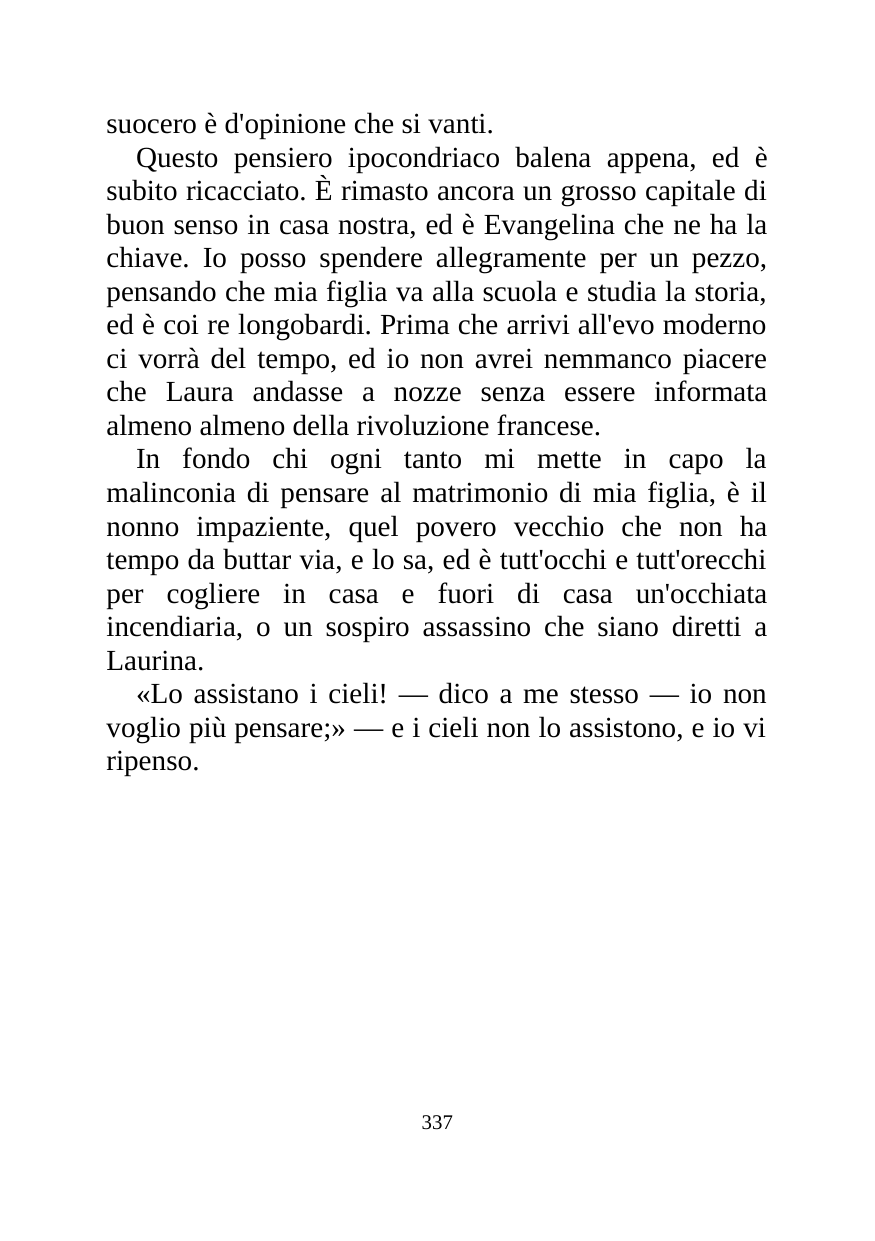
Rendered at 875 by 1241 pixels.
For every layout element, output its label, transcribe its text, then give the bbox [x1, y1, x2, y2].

text In fondo chi ogni tanto mi mette in capo la malinconia di pensare al matrimonio di mia figlia, è il nonno impaziente, quel povero vecchio che non ha tempo da buttar via, e lo sa, ed è tutt'occhi e tutt'orecchi per cogliere in casa e fuori di casa un'occhiata incendiaria, o un sospiro assassino che siano diretti a Laurina. [106, 442, 768, 676]
text Questo pensiero ipocondriaco balena appena, ed è subito ricacciato. È rimasto ancora un grosso capitale di buon senso in casa nostra, ed è Evangelina che ne ha la chiave. Io posso spendere allegramente per un pezzo, pensando che mia figlia va alla scuola e studia la storia, ed è coi re longobardi. Prima che arrivi all'evo moderno ci vorrà del tempo, ed io non avrei nemmanco piacere che Laura andasse a nozze senza essere informata almeno almeno della rivoluzione francese. [106, 140, 768, 442]
text «Lo assistano i cieli! — dico a me stesso — io non voglio più pensare;» — e i cieli non lo assistono, e io vi ripenso. [106, 676, 768, 777]
text suocero è d'opinione che si vanti. [106, 106, 768, 140]
